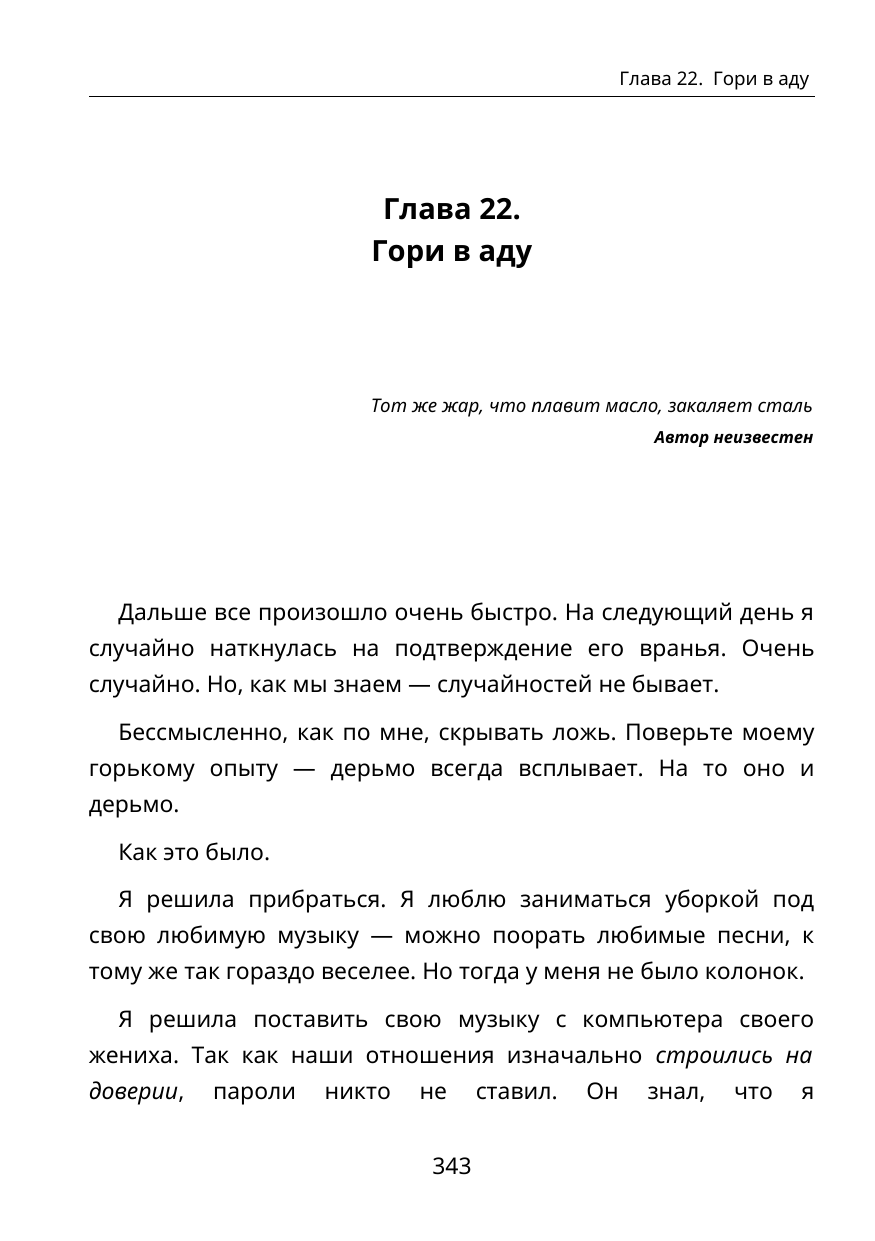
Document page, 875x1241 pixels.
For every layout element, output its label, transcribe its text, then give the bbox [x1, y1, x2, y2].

text Я решила поставить свою музыку с компьютера своего жениха. Так как наши отношения изначально строились на доверии, пароли никто не ставил. Он знал, что я [88, 1003, 815, 1106]
text Бессмысленно, как по мне, скрывать ложь. Поверьте моему горькому опыту — дерьмо всегда всплывает. На то оно и дерьмо. [88, 716, 815, 819]
subtitle Глава 22. Гори в аду [88, 185, 815, 270]
text Дальше все произошло очень быстро. На следующий день я случайно наткнулась на подтверждение его вранья. Очень случайно. Но, как мы знаем — случайностей не бывает. [88, 596, 815, 699]
text Я решила прибраться. Я люблю заниматься уборкой под свою любимую музыку — можно поорать любимые песни, к тому же так гораздо веселее. Но тогда у меня не было колонок. [88, 883, 815, 986]
text Тот же жар, что плавит масло, закаляет сталь [236, 388, 815, 418]
text Автор неизвестен [148, 418, 815, 448]
text Как это было. [88, 836, 815, 867]
